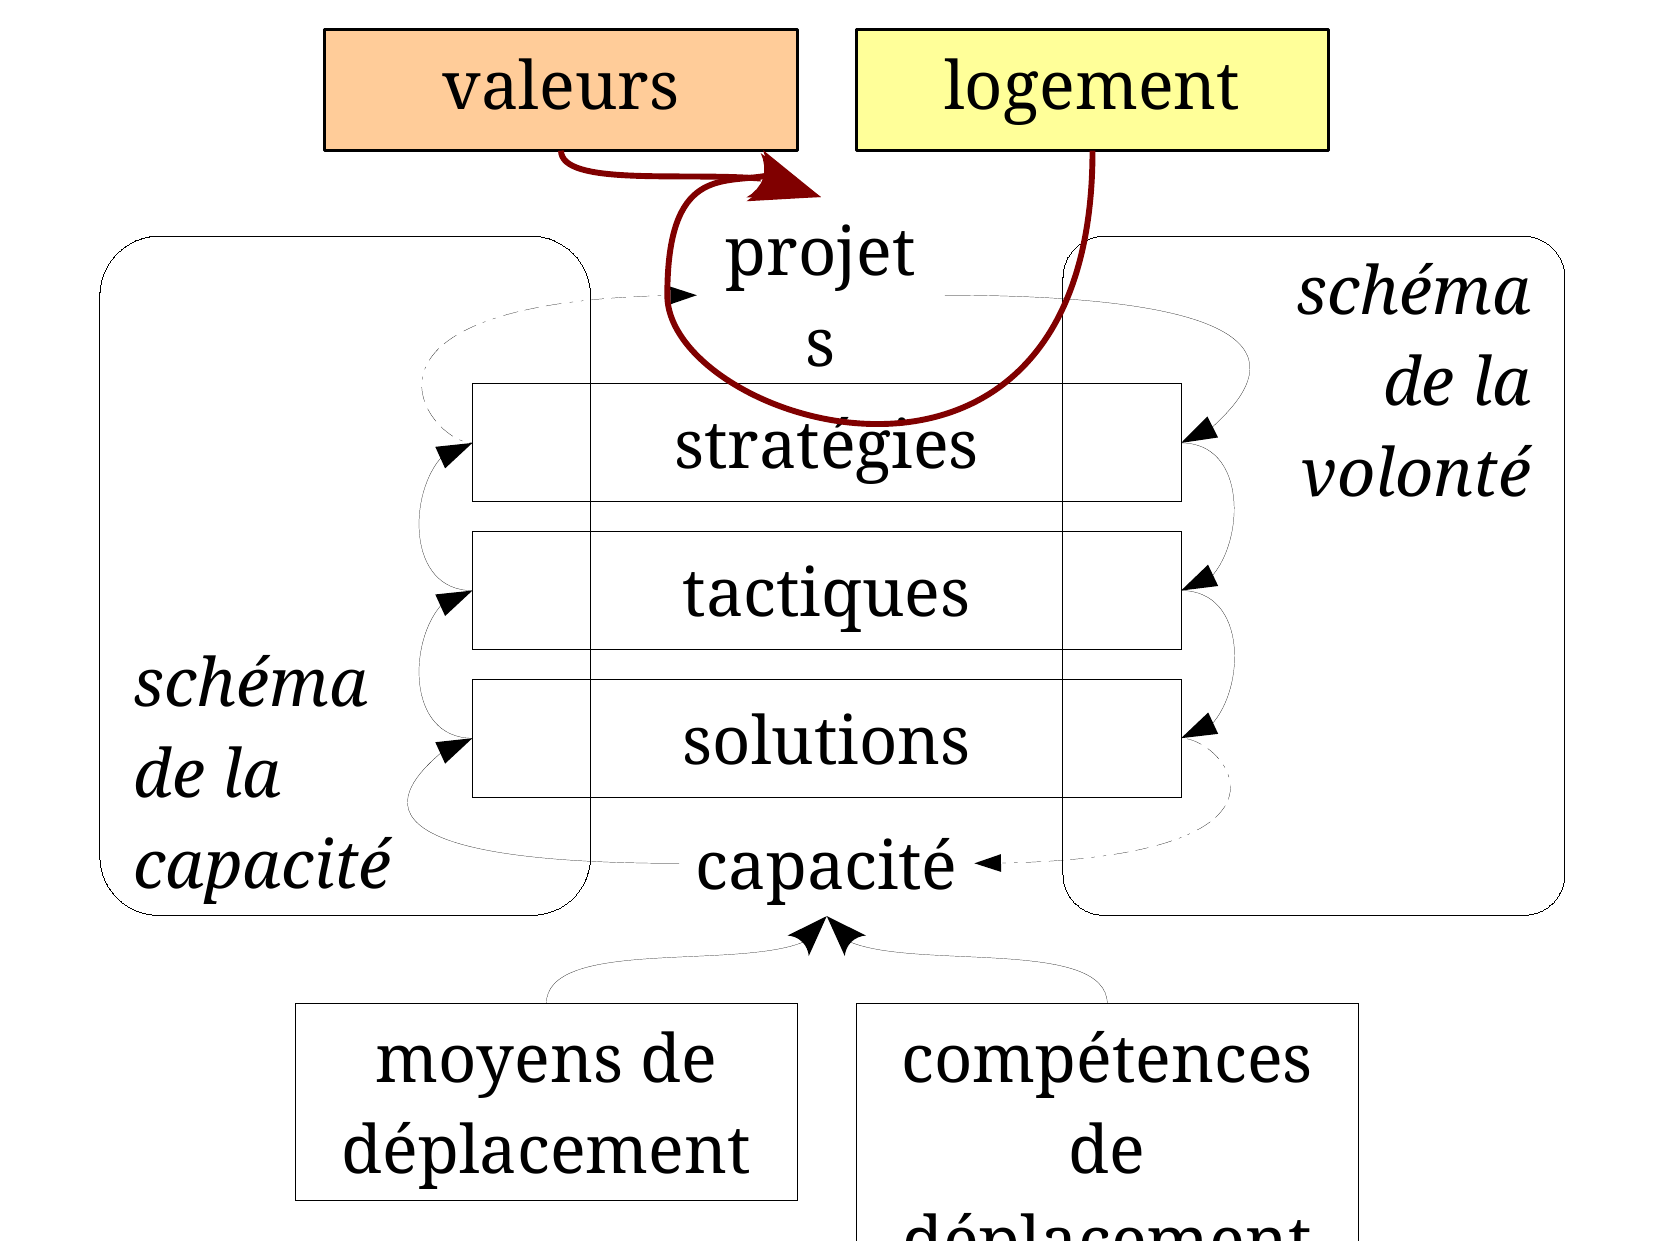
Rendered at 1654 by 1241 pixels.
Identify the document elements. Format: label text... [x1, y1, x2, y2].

text_box stratégies [591, 383, 1182, 502]
text_box moyens de déplacement [295, 1003, 798, 1199]
text_box valeurs [324, 29, 798, 151]
text_box logement [856, 29, 1329, 151]
text_box schéma de la volonté [1062, 300, 1249, 440]
text_box schéma de la capacité [99, 236, 591, 916]
text_box schéma de la volonté [1062, 591, 1234, 736]
text_box schéma de la volonté [1062, 236, 1565, 916]
text_box solutions [591, 679, 1182, 798]
text_box schéma de la volonté [1062, 444, 1234, 588]
text_box projets [696, 236, 945, 355]
text_box stratégies [740, 383, 998, 421]
text_box schéma de la volonté [1062, 236, 1082, 298]
text_box compétences de déplacement [856, 1003, 1359, 1199]
text_box capacité [679, 810, 975, 916]
text_box tactiques [591, 531, 1182, 650]
